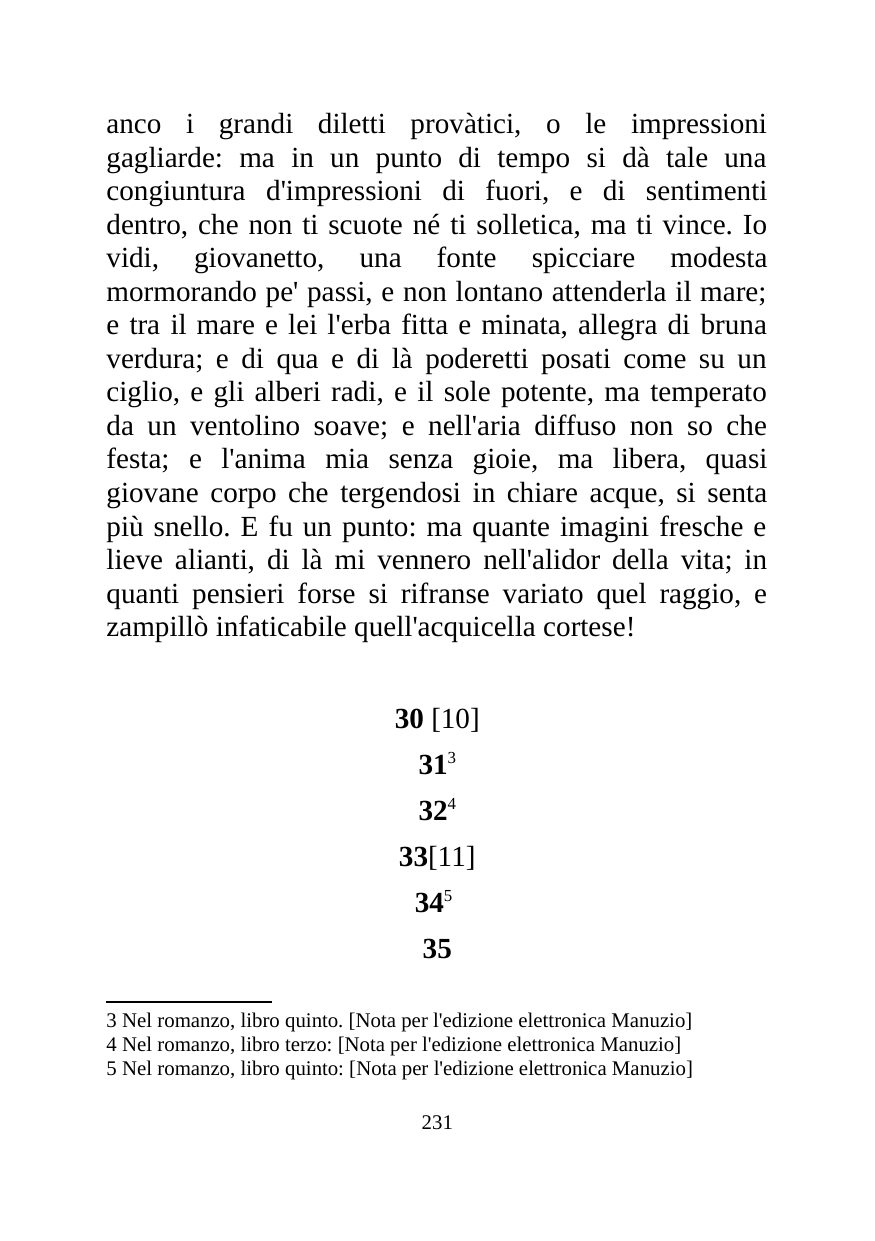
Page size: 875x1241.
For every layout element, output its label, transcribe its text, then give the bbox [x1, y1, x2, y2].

text 31 [106, 747, 768, 781]
text Nel romanzo, libro quinto: [Nota per l'edizione elettronica Manuzio] [106, 1056, 768, 1080]
text Nel romanzo, libro terzo: [Nota per l'edizione elettronica Manuzio] [106, 1032, 768, 1056]
text 34 [106, 886, 768, 919]
text anco i grandi diletti provàtici, o le impressioni gagliarde: ma in un punto di tempo si dà tale una congiuntura d'impressioni di fuori, e di sentimenti dentro, che non ti scuote né ti solletica, ma ti vince. Io vidi, giovanetto, una fonte spicciare modesta mormorando pe' passi, e non lontano attenderla il mare; e tra il mare e lei l'erba fitta e minata, allegra di bruna verdura; e di qua e di là poderetti posati come su un ciglio, e gli alberi radi, e il sole potente, ma temperato da un ventolino soave; e nell'aria diffuso non so che festa; e l'anima mia senza gioie, ma libera, quasi giovane corpo che tergendosi in chiare acque, si senta più snello. E fu un punto: ma quante imagini fresche e lieve alianti, di là mi vennero nell'alidor della vita; in quanti pensieri forse si rifranse variato quel raggio, e zampillò infaticabile quell'acquicella cortese! [106, 106, 768, 643]
text 30 [10] [106, 701, 768, 735]
text 35 [106, 932, 768, 965]
text 33[11] [106, 839, 768, 873]
text Nel romanzo, libro quinto. [Nota per l'edizione elettronica Manuzio] [106, 1008, 768, 1032]
text 32 [106, 793, 768, 827]
